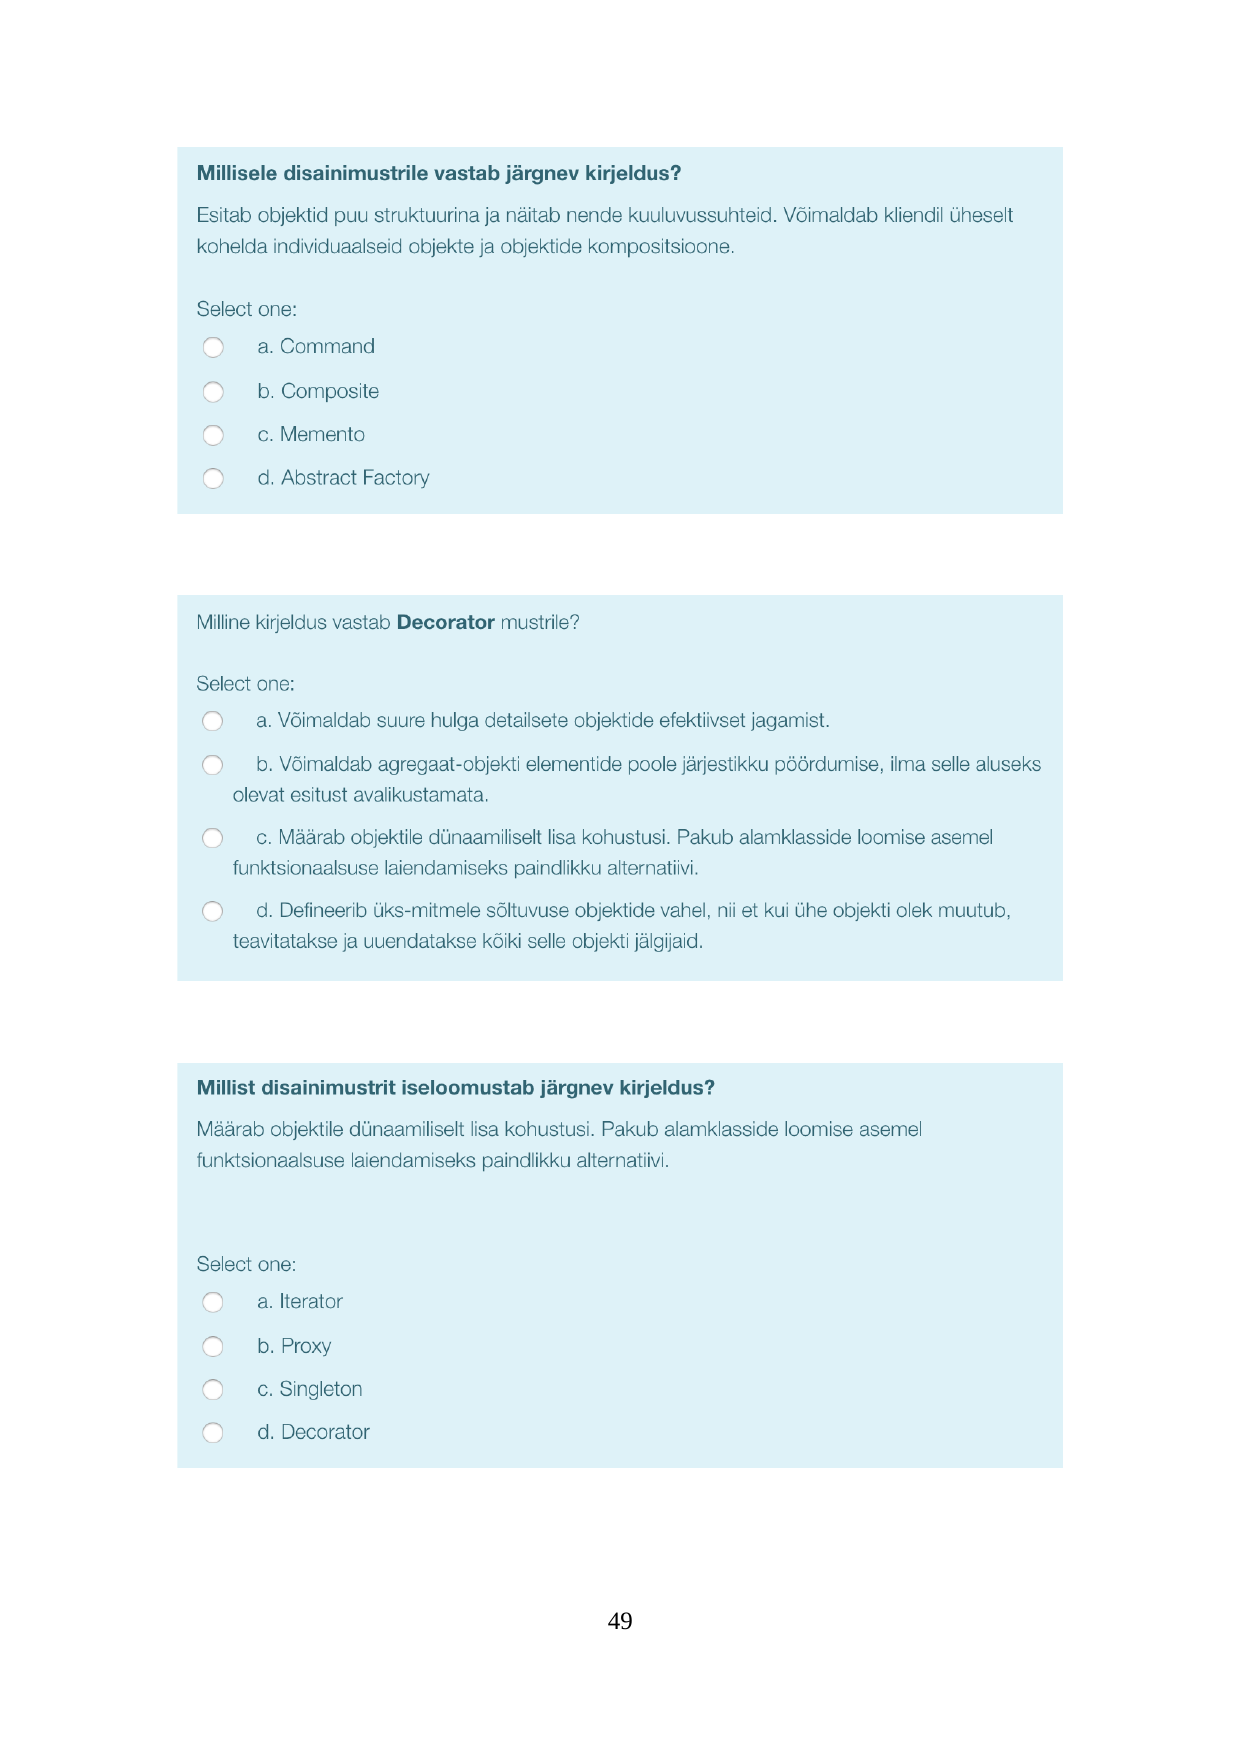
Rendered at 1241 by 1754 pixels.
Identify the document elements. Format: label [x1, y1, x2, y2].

picture [177, 147, 1063, 514]
picture [177, 595, 1063, 981]
picture [177, 1063, 1063, 1468]
